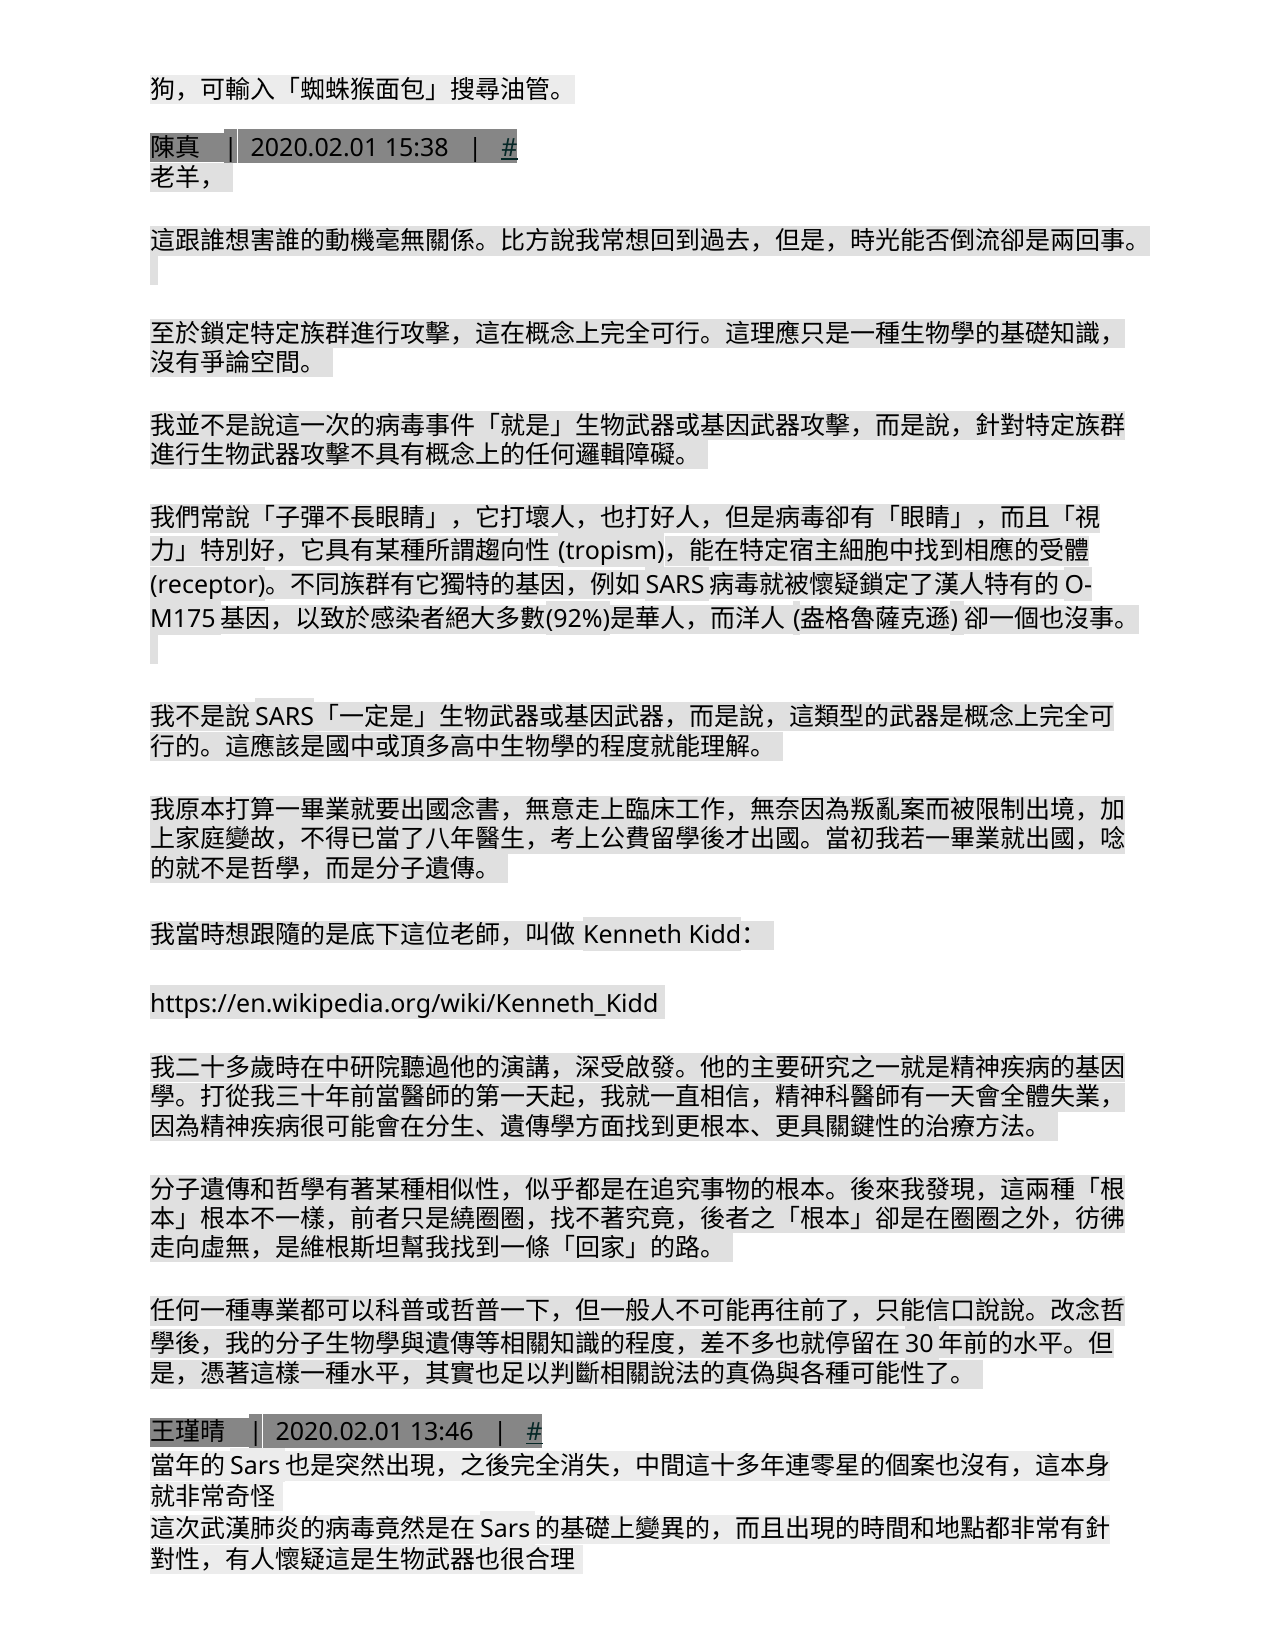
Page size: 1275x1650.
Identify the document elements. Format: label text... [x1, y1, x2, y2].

text 狗，可輸入「蜘蛛猴面包」搜尋油管。 [150, 75, 1125, 104]
text 當年的Sars也是突然出現，之後完全消失，中間這十多年連零星的個案也沒有，這本身就非常奇怪 這次武漢肺炎的病毒竟然是在Sars的基礎上變異的，而且出現的時間和地點都非常有針對性，有人懷疑這是生物武器也很合理 [150, 1448, 1125, 1574]
text 王瑾晴 | 2020.02.01 13:46 | # [150, 1414, 1125, 1448]
text 老羊， 這跟誰想害誰的動機毫無關係。比方說我常想回到過去，但是，時光能否倒流卻是兩回事。 至於鎖定特定族群進行攻擊，這在概念上完全可行。這理應只是一種生物學的基礎知識，沒有爭論空間。 我並不是說這一次的病毒事件「就是」生物武器或基因武器攻擊，而是說，針對特定族群進行生物武器攻擊不具有概念上的任何邏輯障礙。 我們常說「子彈不長眼睛」，它打壞人，也打好人，但是病毒卻有「眼睛」，而且「視力」特別好，它具有某種所謂趨向性 (tropism)，能在特定宿主細胞中找到相應的受體(receptor)。不同族群有它獨特的基因，例如SARS病毒就被懷疑鎖定了漢人特有的O-M175基因，以致於感染者絕大多數(92%)是華人，而洋人 (盎格魯薩克遜) 卻一個也沒事。 我不是說SARS「一定是」生物武器或基因武器，而是說，這類型的武器是概念上完全可行的。這應該是國中或頂多高中生物學的程度就能理解。 我原本打算一畢業就要出國念書，無意走上臨床工作，無奈因為叛亂案而被限制出境，加上家庭變故，不得已當了八年醫生，考上公費留學後才出國。當初我若一畢業就出國，唸的就不是哲學，而是分子遺傳。 我當時想跟隨的是底下這位老師，叫做 Kenneth Kidd： https://en.wikipedia.org/wiki/Kenneth_Kidd 我二十多歲時在中研院聽過他的演講，深受啟發。他的主要研究之一就是精神疾病的基因學。打從我三十年前當醫師的第一天起，我就一直相信，精神科醫師有一天會全體失業，因為精神疾病很可能會在分生、遺傳學方面找到更根本、更具關鍵性的治療方法。 分子遺傳和哲學有著某種相似性，似乎都是在追究事物的根本。後來我發現，這兩種「根本」根本不一樣，前者只是繞圈圈，找不著究竟，後者之「根本」卻是在圈圈之外，彷彿走向虛無，是維根斯坦幫我找到一條「回家」的路。 任何一種專業都可以科普或哲普一下，但一般人不可能再往前了，只能信口說說。改念哲學後，我的分子生物學與遺傳等相關知識的程度，差不多也就停留在30年前的水平。但是，憑著這樣一種水平，其實也足以判斷相關說法的真偽與各種可能性了。 [150, 163, 1125, 1389]
text 陳真 | 2020.02.01 15:38 | # [150, 129, 1125, 163]
